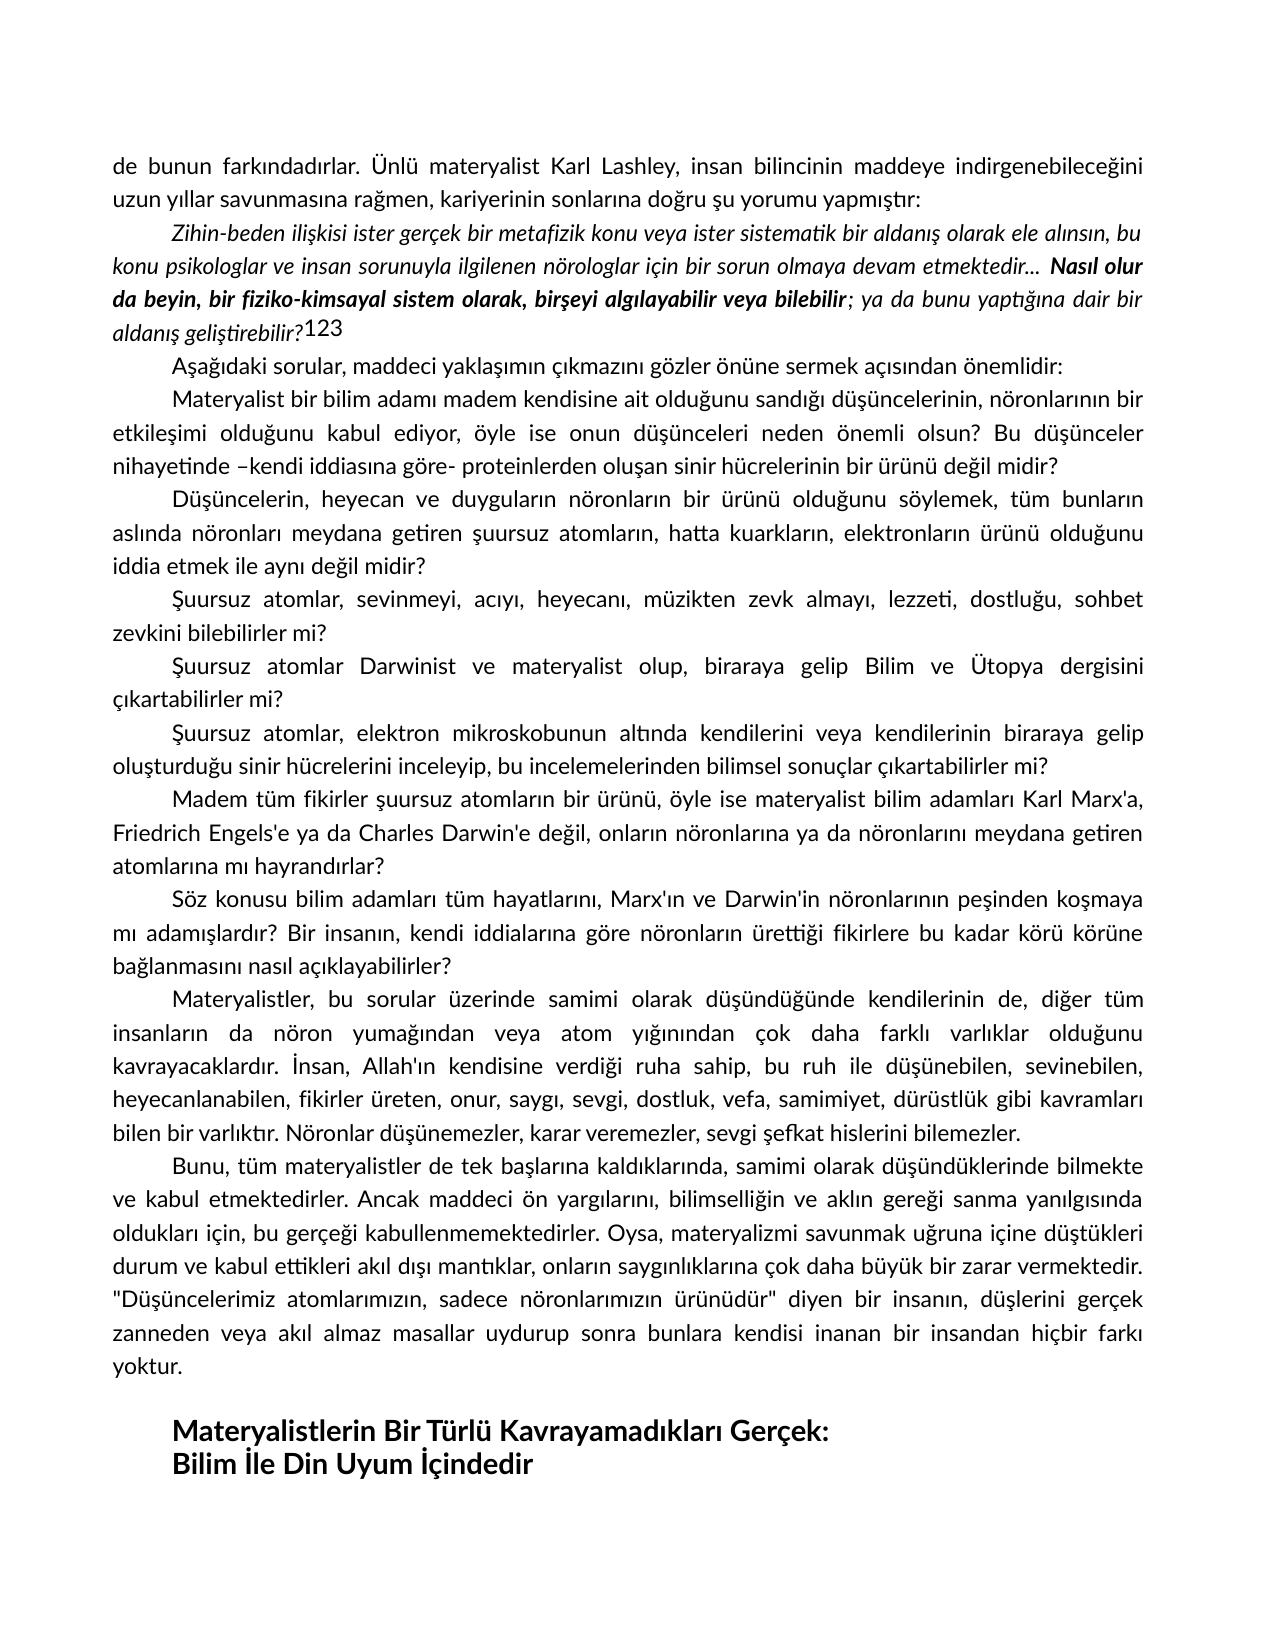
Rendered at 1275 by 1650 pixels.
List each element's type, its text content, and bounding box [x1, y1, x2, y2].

text Bilim İle Din Uyum İçindedir [112, 1448, 1145, 1481]
text Düşüncelerin, heyecan ve duyguların nöronların bir ürünü olduğunu söylemek, tüm bunların aslında nöronları meydana getiren şuursuz atomların, hatta kuarkların, elektronların ürünü olduğunu iddia etmek ile aynı değil midir? [112, 481, 1145, 581]
text Materyalistlerin Bir Türlü Kavrayamadıkları Gerçek: [112, 1414, 1145, 1448]
text Madem tüm fikirler şuursuz atomların bir ürünü, öyle ise materyalist bilim adamları Karl Marx'a, Friedrich Engels'e ya da Charles Darwin'e değil, onların nöronlarına ya da nöronlarını meydana getiren atomlarına mı hayrandırlar? [112, 781, 1145, 881]
text Şuursuz atomlar Darwinist ve materyalist olup, biraraya gelip Bilim ve Ütopya dergisini çıkartabilirler mi? [112, 648, 1145, 714]
text Şuursuz atomlar, elektron mikroskobunun altında kendilerini veya kendilerinin biraraya gelip oluşturduğu sinir hücrelerini inceleyip, bu incelemelerinden bilimsel sonuçlar çıkartabilirler mi? [112, 714, 1145, 781]
text de bunun farkındadırlar. Ünlü materyalist Karl Lashley, insan bilincinin maddeye indirgenebileceğini uzun yıllar savunmasına rağmen, kariyerinin sonlarına doğru şu yorumu yapmıştır: [112, 148, 1145, 214]
text Materyalistler, bu sorular üzerinde samimi olarak düşündüğünde kendilerinin de, diğer tüm insanların da nöron yumağından veya atom yığınından çok daha farklı varlıklar olduğunu kavrayacaklardır. İnsan, Allah'ın kendisine verdiği ruha sahip, bu ruh ile düşünebilen, sevinebilen, heyecanlanabilen, fikirler üreten, onur, saygı, sevgi, dostluk, vefa, samimiyet, dürüstlük gibi kavramları bilen bir varlıktır. Nöronlar düşünemezler, karar veremezler, sevgi şefkat hislerini bilemezler. [112, 981, 1145, 1148]
text Söz konusu bilim adamları tüm hayatlarını, Marx'ın ve Darwin'in nöronlarının peşinden koşmaya mı adamışlardır? Bir insanın, kendi iddialarına göre nöronların ürettiği fikirlere bu kadar körü körüne bağlanmasını nasıl açıklayabilirler? [112, 881, 1145, 981]
text Bunu, tüm materyalistler de tek başlarına kaldıklarında, samimi olarak düşündüklerinde bilmekte ve kabul etmektedirler. Ancak maddeci ön yargılarını, bilimselliğin ve aklın gereği sanma yanılgısında oldukları için, bu gerçeği kabullenmemektedirler. Oysa, materyalizmi savunmak uğruna içine düştükleri durum ve kabul ettikleri akıl dışı mantıklar, onların saygınlıklarına çok daha büyük bir zarar vermektedir. "Düşüncelerimiz atomlarımızın, sadece nöronlarımızın ürünüdür" diyen bir insanın, düşlerini gerçek zanneden veya akıl almaz masallar uydurup sonra bunlara kendisi inanan bir insandan hiçbir farkı yoktur. [112, 1148, 1145, 1381]
text Aşağıdaki sorular, maddeci yaklaşımın çıkmazını gözler önüne sermek açısından önemlidir: [112, 348, 1145, 381]
text Materyalist bir bilim adamı madem kendisine ait olduğunu sandığı düşüncelerinin, nöronlarının bir etkileşimi olduğunu kabul ediyor, öyle ise onun düşünceleri neden önemli olsun? Bu düşünceler nihayetinde –kendi iddiasına göre- proteinlerden oluşan sinir hücrelerinin bir ürünü değil midir? [112, 381, 1145, 481]
text Zihin-beden ilişkisi ister gerçek bir metafizik konu veya ister sistematik bir aldanış olarak ele alınsın, bu konu psikologlar ve insan sorunuyla ilgilenen nörologlar için bir sorun olmaya devam etmektedir... Nasıl olur da beyin, bir fiziko-kimsayal sistem olarak, birşeyi algılayabilir veya bilebilir; ya da bunu yaptığına dair bir aldanış geliştirebilir?123 [112, 214, 1145, 348]
text Şuursuz atomlar, sevinmeyi, acıyı, heyecanı, müzikten zevk almayı, lezzeti, dostluğu, sohbet zevkini bilebilirler mi? [112, 581, 1145, 648]
